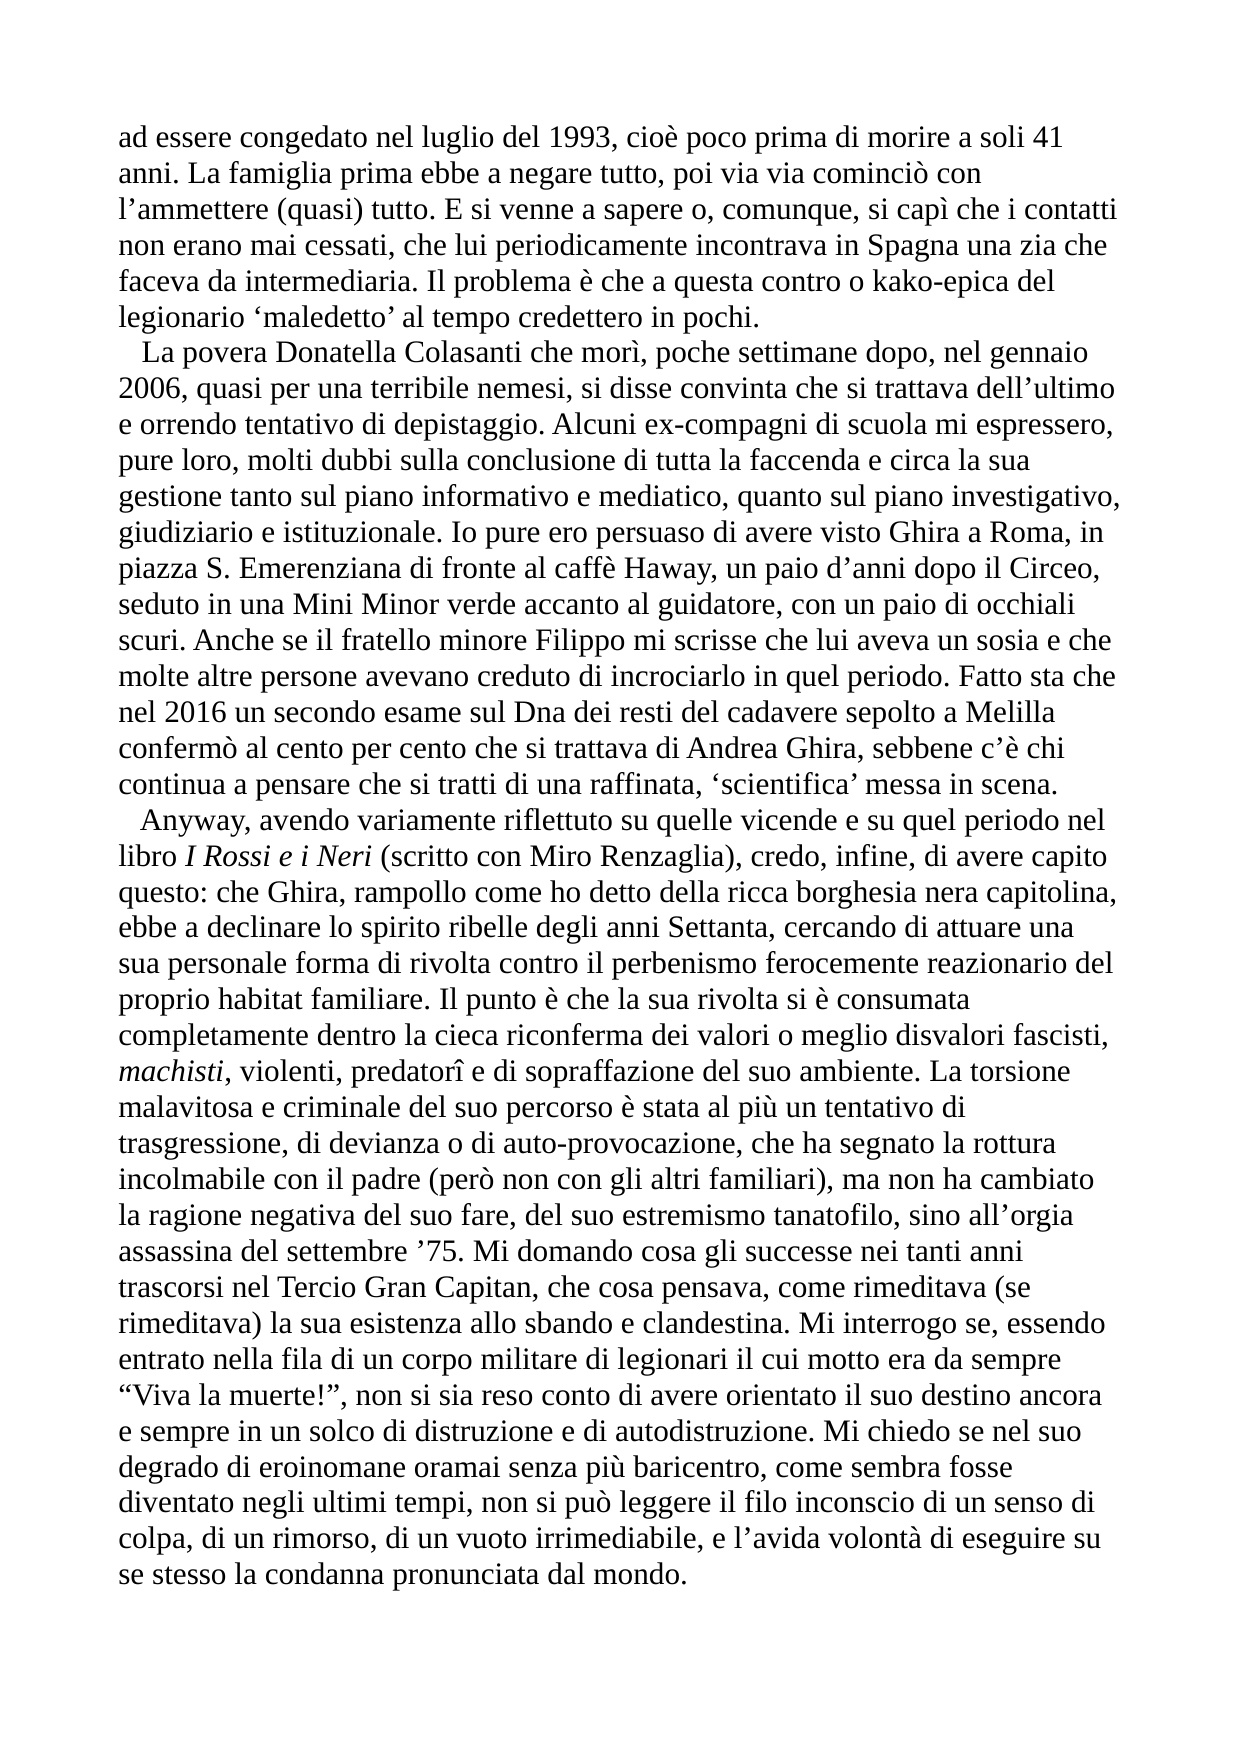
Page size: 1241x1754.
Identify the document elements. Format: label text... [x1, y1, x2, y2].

text ad essere congedato nel luglio del 1993, cioè poco prima di morire a soli 41 anni. La famiglia prima ebbe a negare tutto, poi via via cominciò con l’ammettere (quasi) tutto. E si venne a sapere o, comunque, si capì che i contatti non erano mai cessati, che lui periodicamente incontrava in Spagna una zia che faceva da intermediaria. Il problema è che a questa contro o kako-epica del legionario ‘maledetto’ al tempo credettero in pochi. [118, 118, 1122, 334]
text Anyway, avendo variamente riflettuto su quelle vicende e su quel periodo nel libro I Rossi e i Neri (scritto con Miro Renzaglia), credo, infine, di avere capito questo: che Ghira, rampollo come ho detto della ricca borghesia nera capitolina, ebbe a declinare lo spirito ribelle degli anni Settanta, cercando di attuare una sua personale forma di rivolta contro il perbenismo ferocemente reazionario del proprio habitat familiare. Il punto è che la sua rivolta si è consumata completamente dentro la cieca riconferma dei valori o meglio disvalori fascisti, machisti, violenti, predatorî e di sopraffazione del suo ambiente. La torsione malavitosa e criminale del suo percorso è stata al più un tentativo di trasgressione, di devianza o di auto-provocazione, che ha segnato la rottura incolmabile con il padre (però non con gli altri familiari), ma non ha cambiato la ragione negativa del suo fare, del suo estremismo tanatofilo, sino all’orgia assassina del settembre ’75. Mi domando cosa gli successe nei tanti anni trascorsi nel Tercio Gran Capitan, che cosa pensava, come rimeditava (se rimeditava) la sua esistenza allo sbando e clandestina. Mi interrogo se, essendo entrato nella fila di un corpo militare di legionari il cui motto era da sempre “Viva la muerte!”, non si sia reso conto di avere orientato il suo destino ancora e sempre in un solco di distruzione e di autodistruzione. Mi chiedo se nel suo degrado di eroinomane oramai senza più baricentro, come sembra fosse diventato negli ultimi tempi, non si può leggere il filo inconscio di un senso di colpa, di un rimorso, di un vuoto irrimediabile, e l’avida volontà di eseguire su se stesso la condanna pronunciata dal mondo. [118, 801, 1122, 1592]
text La povera Donatella Colasanti che morì, poche settimane dopo, nel gennaio 2006, quasi per una terribile nemesi, si disse convinta che si trattava dell’ultimo e orrendo tentativo di depistaggio. Alcuni ex-compagni di scuola mi espressero, pure loro, molti dubbi sulla conclusione di tutta la faccenda e circa la sua gestione tanto sul piano informativo e mediatico, quanto sul piano investigativo, giudiziario e istituzionale. Io pure ero persuaso di avere visto Ghira a Roma, in piazza S. Emerenziana di fronte al caffè Haway, un paio d’anni dopo il Circeo, seduto in una Mini Minor verde accanto al guidatore, con un paio di occhiali scuri. Anche se il fratello minore Filippo mi scrisse che lui aveva un sosia e che molte altre persone avevano creduto di incrociarlo in quel periodo. Fatto sta che nel 2016 un secondo esame sul Dna dei resti del cadavere sepolto a Melilla confermò al cento per cento che si trattava di Andrea Ghira, sebbene c’è chi continua a pensare che si tratti di una raffinata, ‘scientifica’ messa in scena. [118, 334, 1122, 801]
